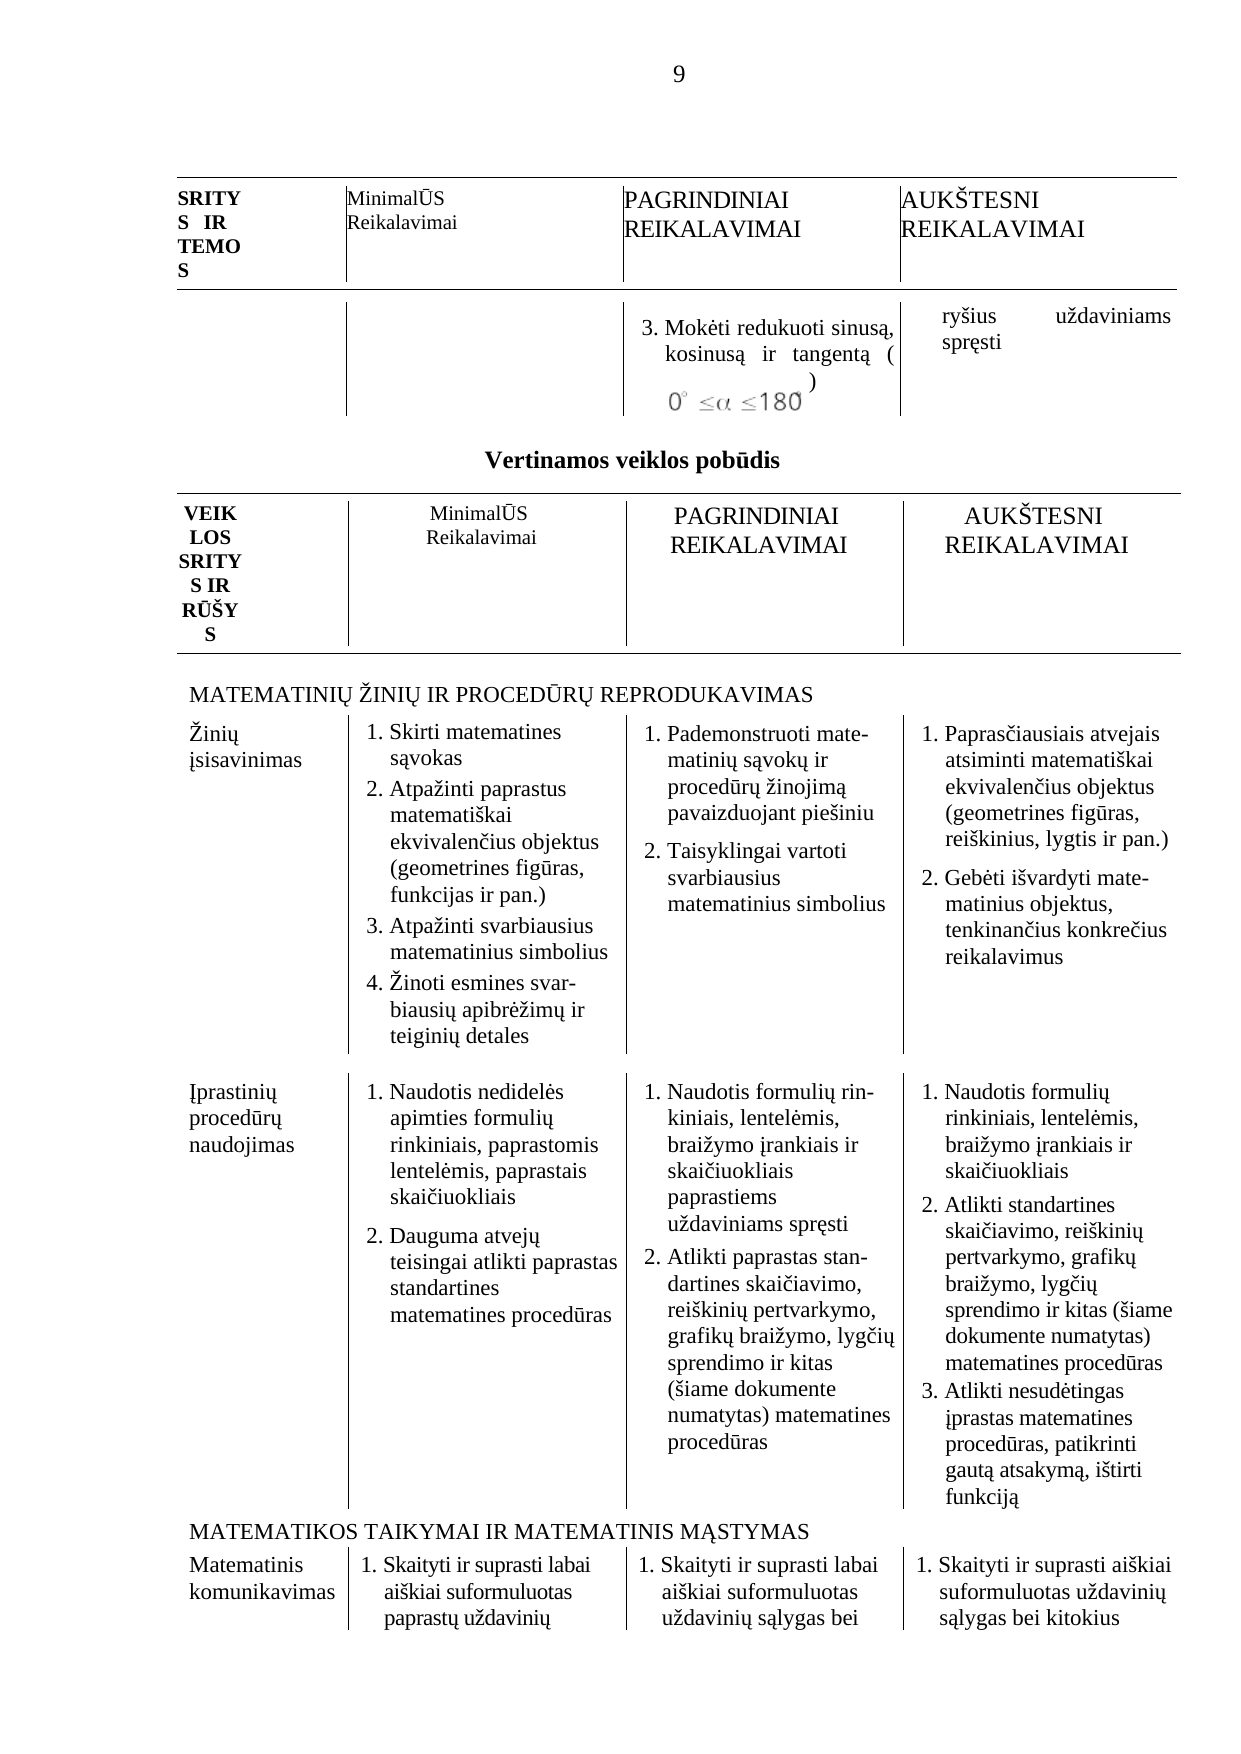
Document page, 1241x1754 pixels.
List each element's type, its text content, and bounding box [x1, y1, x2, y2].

table_cell Matematinis komunikavimas [177, 1547, 348, 1630]
table_cell 1. Pademonstruoti mate-matinių sąvokų ir procedūrų žinojimą pavaizduojant piešiniu 2. Taisyklingai vartoti svarbiausius matematinius simbolius [627, 715, 903, 1054]
table_cell 1. Naudotis formulių rin-kiniais, lentelėmis, braižymo įrankiais ir skaičiuokliais paprastiems uždaviniams spręsti 2. Atlikti paprastas stan-dartines skaičiavimo, reiškinių pertvarkymo, grafikų braižymo, lygčių sprendimo ir kitas (šiame dokumente numatytas) matematines procedūras [627, 1073, 903, 1509]
table_cell [626, 1054, 904, 1073]
table_header [904, 494, 1181, 501]
table_cell [177, 302, 346, 416]
table_cell [349, 1054, 626, 1073]
table_cell [349, 646, 626, 653]
table_cell 1. Naudotis formulių rinkiniais, lentelėmis, braižymo įrankiais ir skaičiuokliais 2. Atlikti standartines skaičiavimo, reiškinių pertvarkymo, grafikų braižymo, lygčių sprendimo ir kitas (šiame dokumente numatytas) matematines procedūras 3. Atlikti nesudėtingas įprastas matematines procedūras, patikrinti gautą atsakymą, ištirti funkciją [904, 1073, 1181, 1509]
table_cell [347, 302, 623, 416]
table_cell [177, 906, 348, 1054]
table_cell [177, 290, 1177, 302]
table_cell 3. Mokėti redukuoti sinusą, kosinusą ir tangentą () [624, 302, 900, 416]
table_header [349, 494, 626, 501]
table_cell VEIKLOS sritys ir RŪŠYS [177, 501, 348, 646]
table_cell 1. Skirti matematines sąvokas 2. Atpažinti paprastus matematiškai ekvivalenčius objektus (geometrines figūras, funkcijas ir pan.) 3. Atpažinti svarbiausius matematinius simbolius 4. Žinoti esmines svar-biausių apibrėžimų ir teiginių detales [349, 715, 626, 1054]
table_cell [347, 282, 623, 289]
table_cell 1. Naudotis nedidelės apimties formulių rinkiniais, paprastomis lentelėmis, paprastais skaičiuokliais 2. Dauguma atvejų teisingai atlikti paprastas standartines matematines procedūras [349, 1073, 626, 1509]
table_header [347, 178, 623, 186]
table_cell MinimalŪS Reikalavimai [349, 501, 626, 646]
table_cell Aukštesni reikalavimai [901, 186, 1177, 282]
text Vertinamos veiklos pobūdis [177, 445, 1087, 474]
table_cell [177, 1157, 348, 1509]
table_cell pagrindiniAI reikalavimai [627, 501, 903, 646]
table_header [1177, 177, 1182, 186]
table_cell [177, 282, 347, 289]
table_cell Žinių įsisavinimas [177, 715, 348, 906]
table_cell [626, 646, 904, 653]
table_cell [900, 282, 1177, 289]
table_cell [1177, 186, 1182, 282]
table_cell sritys ir temos [177, 186, 346, 282]
table_cell MinimalŪS Reikalavimai [347, 186, 623, 282]
table_header [624, 178, 900, 186]
table_header [177, 494, 348, 501]
table_cell pagrindiniAI reikalavimai [624, 186, 900, 282]
table_header [626, 494, 904, 501]
table_cell [904, 646, 1181, 653]
table_cell 1. Paprasčiausiais atvejais atsiminti matematiškai ekvivalenčius objektus (geometrines figūras, reiškinius, lygtis ir pan.) 2. Gebėti išvardyti mate-matinius objektus, tenkinančius konkrečius reikalavimus [904, 715, 1181, 1054]
table_cell [177, 654, 1181, 666]
table_cell 1. Skaityti ir suprasti aiškiai suformuluotas uždavinių sąlygas bei kitokius [904, 1547, 1181, 1630]
table_cell Įprastinių procedūrų naudojimas [177, 1073, 348, 1157]
table_header [900, 178, 1177, 186]
table_cell ryšius uždaviniams spręsti [901, 302, 1177, 416]
table_cell 1. Skaityti ir suprasti labai aiškiai suformuluotas uždavinių sąlygas bei [627, 1547, 903, 1630]
table_cell [624, 282, 900, 289]
table_cell Matematinių žinių ir procedūrų reprodukavimas [177, 666, 1181, 715]
table_cell 1. Skaityti ir suprasti labai aiškiai suformuluotas paprastų uždavinių [349, 1547, 626, 1630]
table_cell [177, 646, 348, 653]
table_cell Matematikos taikymai ir matematinis mąstymas [177, 1509, 1181, 1547]
table_header [177, 178, 347, 186]
table_cell [904, 1054, 1181, 1073]
table_cell [1177, 302, 1182, 416]
table_cell [1177, 289, 1182, 302]
table_cell Aukštesni reikalavimai [904, 501, 1181, 646]
table_cell [177, 1054, 348, 1073]
